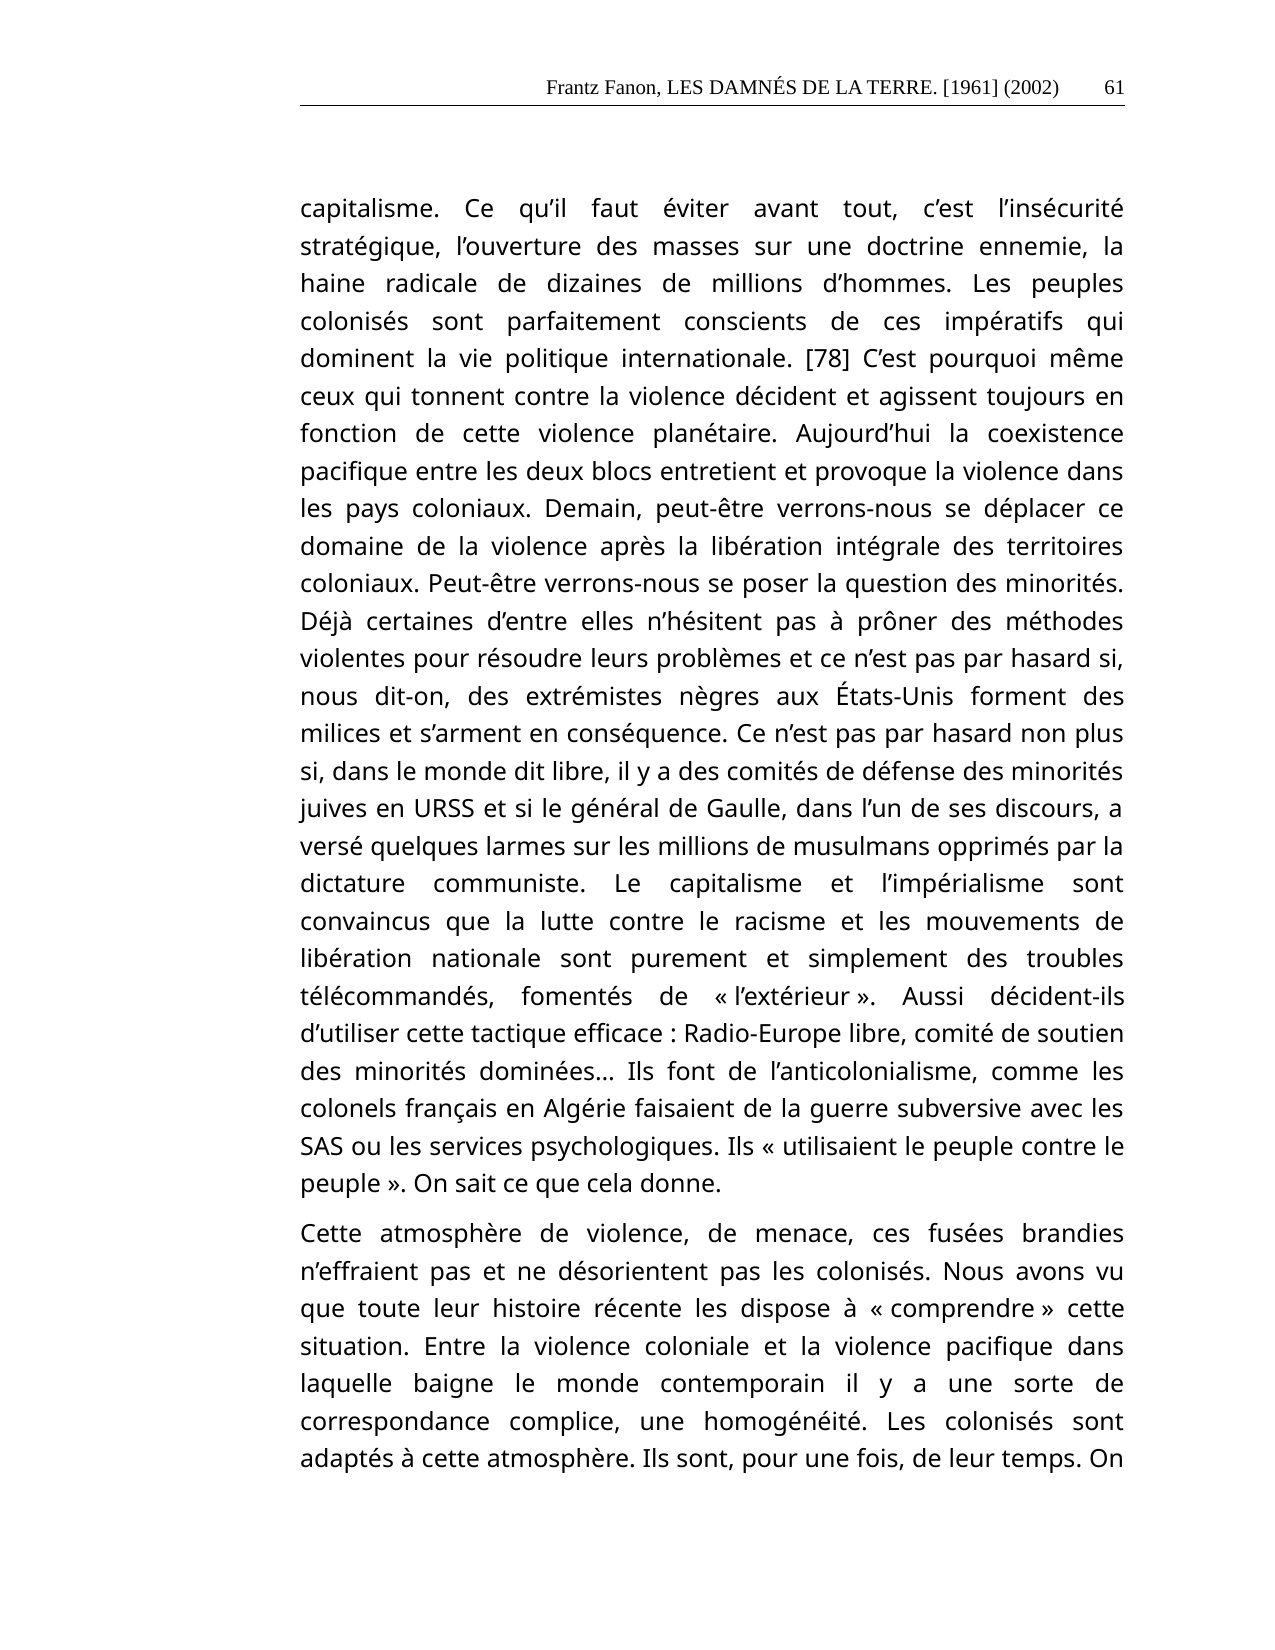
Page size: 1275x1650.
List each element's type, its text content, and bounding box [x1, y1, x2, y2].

text Cette atmosphère de violence, de menace, ces fusées brandies n’effraient pas et ne désorientent pas les colonisés. Nous avons vu que toute leur histoire récente les dispose à « comprendre » cette situation. Entre la violence coloniale et la violence pacifique dans laquelle baigne le monde contemporain il y a une sorte de correspondance complice, une homogénéité. Les colonisés sont adaptés à cette atmosphère. Ils sont, pour une fois, de leur temps. On [300, 1212, 1125, 1475]
text capitalisme. Ce qu’il faut éviter avant tout, c’est l’insécurité stratégique, l’ouverture des masses sur une doctrine ennemie, la haine radicale de dizaines de millions d’hommes. Les peuples colonisés sont parfaitement conscients de ces impératifs qui dominent la vie politique internationale. [78] C’est pourquoi même ceux qui tonnent contre la violence décident et agissent toujours en fonction de cette violence planétaire. Aujourd’hui la coexistence pacifique entre les deux blocs entretient et provoque la violence dans les pays coloniaux. Demain, peut-être verrons-nous se déplacer ce domaine de la violence après la libération intégrale des territoires coloniaux. Peut-être verrons-nous se poser la question des minorités. Déjà certaines d’entre elles n’hésitent pas à prôner des méthodes violentes pour résoudre leurs problèmes et ce n’est pas par hasard si, nous dit-on, des extrémistes nègres aux États-Unis forment des milices et s’arment en conséquence. Ce n’est pas par hasard non plus si, dans le monde dit libre, il y a des comités de défense des minorités juives en URSS et si le général de Gaulle, dans l’un de ses discours, a versé quelques larmes sur les millions de musulmans opprimés par la dictature communiste. Le capitalisme et l’impérialisme sont convaincus que la lutte contre le racisme et les mouvements de libération nationale sont purement et simplement des troubles télécommandés, fomentés de « l’extérieur ». Aussi décident-ils d’utiliser cette tactique efficace : Radio-Europe libre, comité de soutien des minorités dominées… Ils font de l’anticolonialisme, comme les colonels français en Algérie faisaient de la guerre subversive avec les SAS ou les services psychologiques. Ils « utilisaient le peuple contre le peuple ». On sait ce que cela donne. [300, 187, 1125, 1200]
